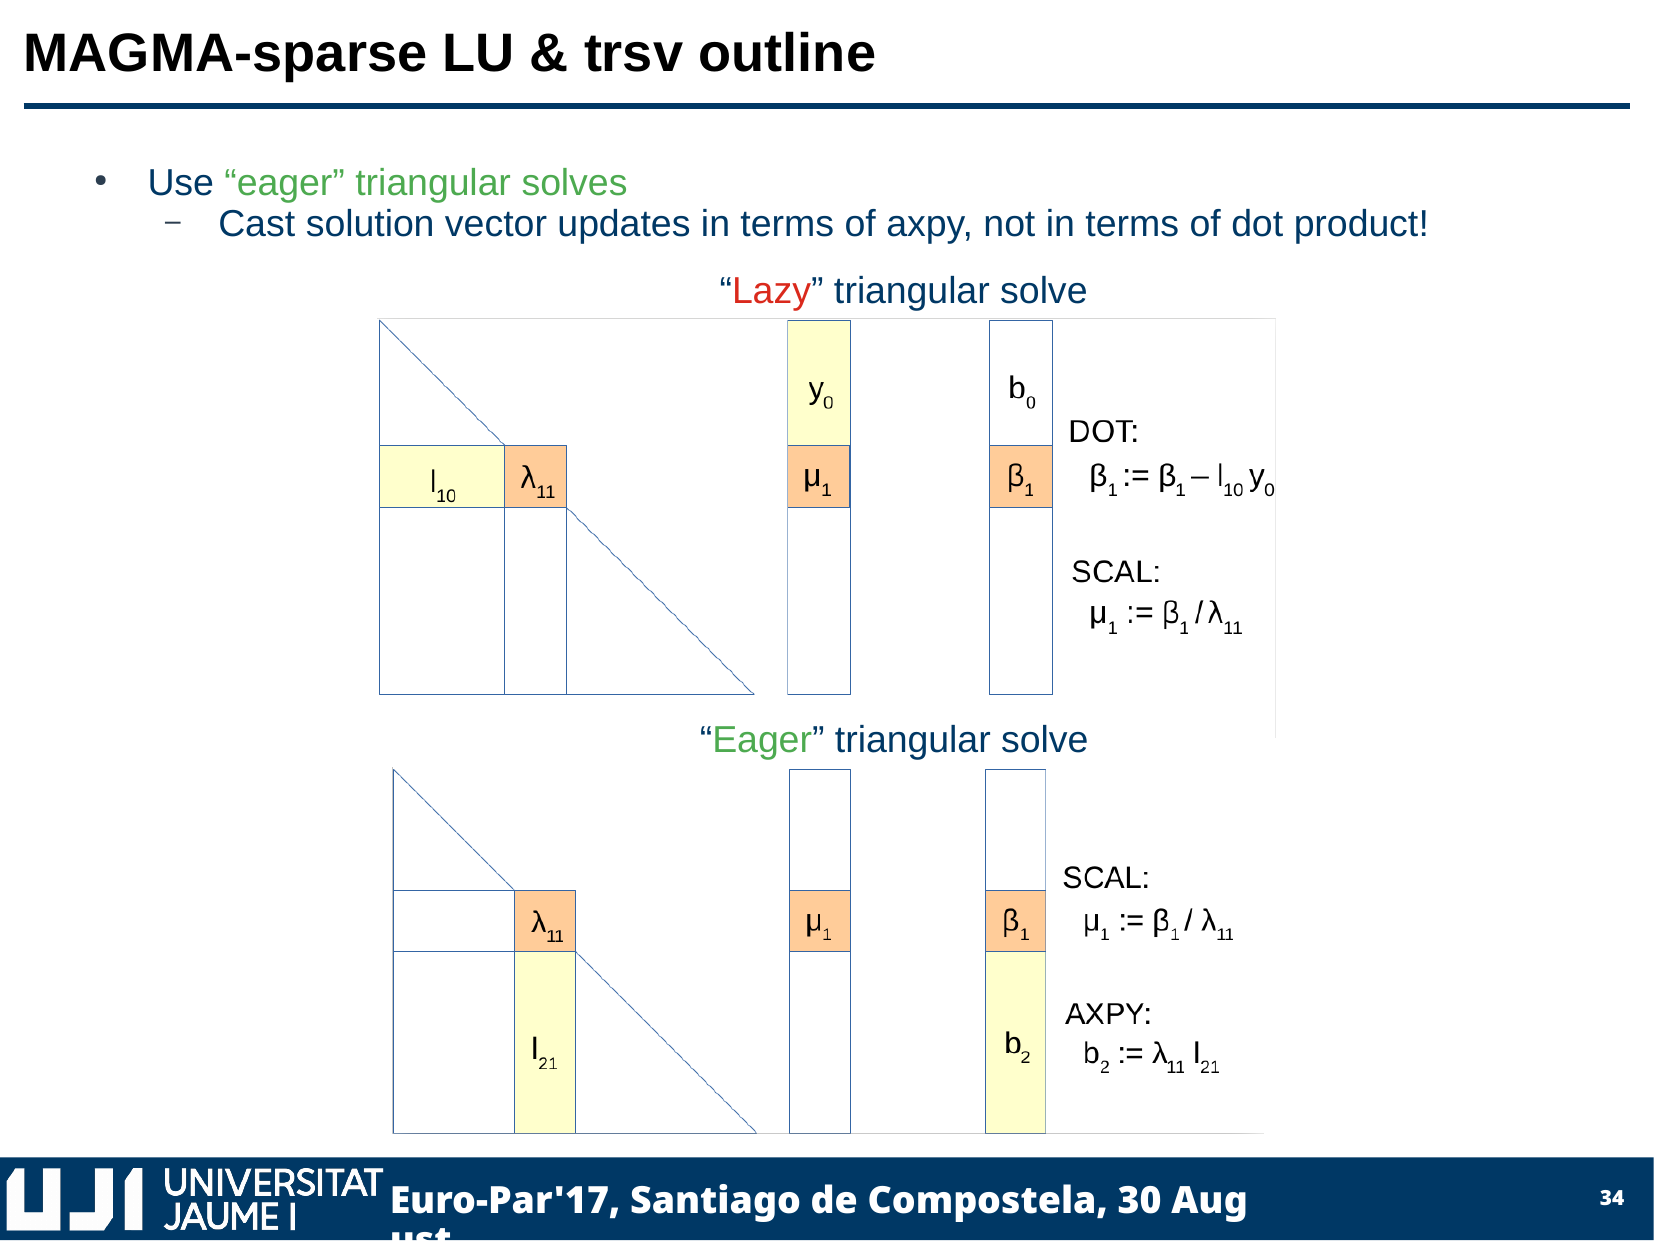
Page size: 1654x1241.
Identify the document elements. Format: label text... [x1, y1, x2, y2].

text_box “Lazy” triangular solve [704, 262, 1103, 319]
picture [392, 767, 1264, 1134]
text_box “Eager” triangular solve [685, 711, 1104, 768]
picture [0, 1158, 390, 1241]
title MAGMA-sparse LU & trsv outline [23, 0, 1630, 107]
text_box Use “eager” triangular solves Cast solution vector updates in terms of axpy, not in terms of dot product! [61, 153, 1583, 291]
picture [377, 318, 1276, 738]
